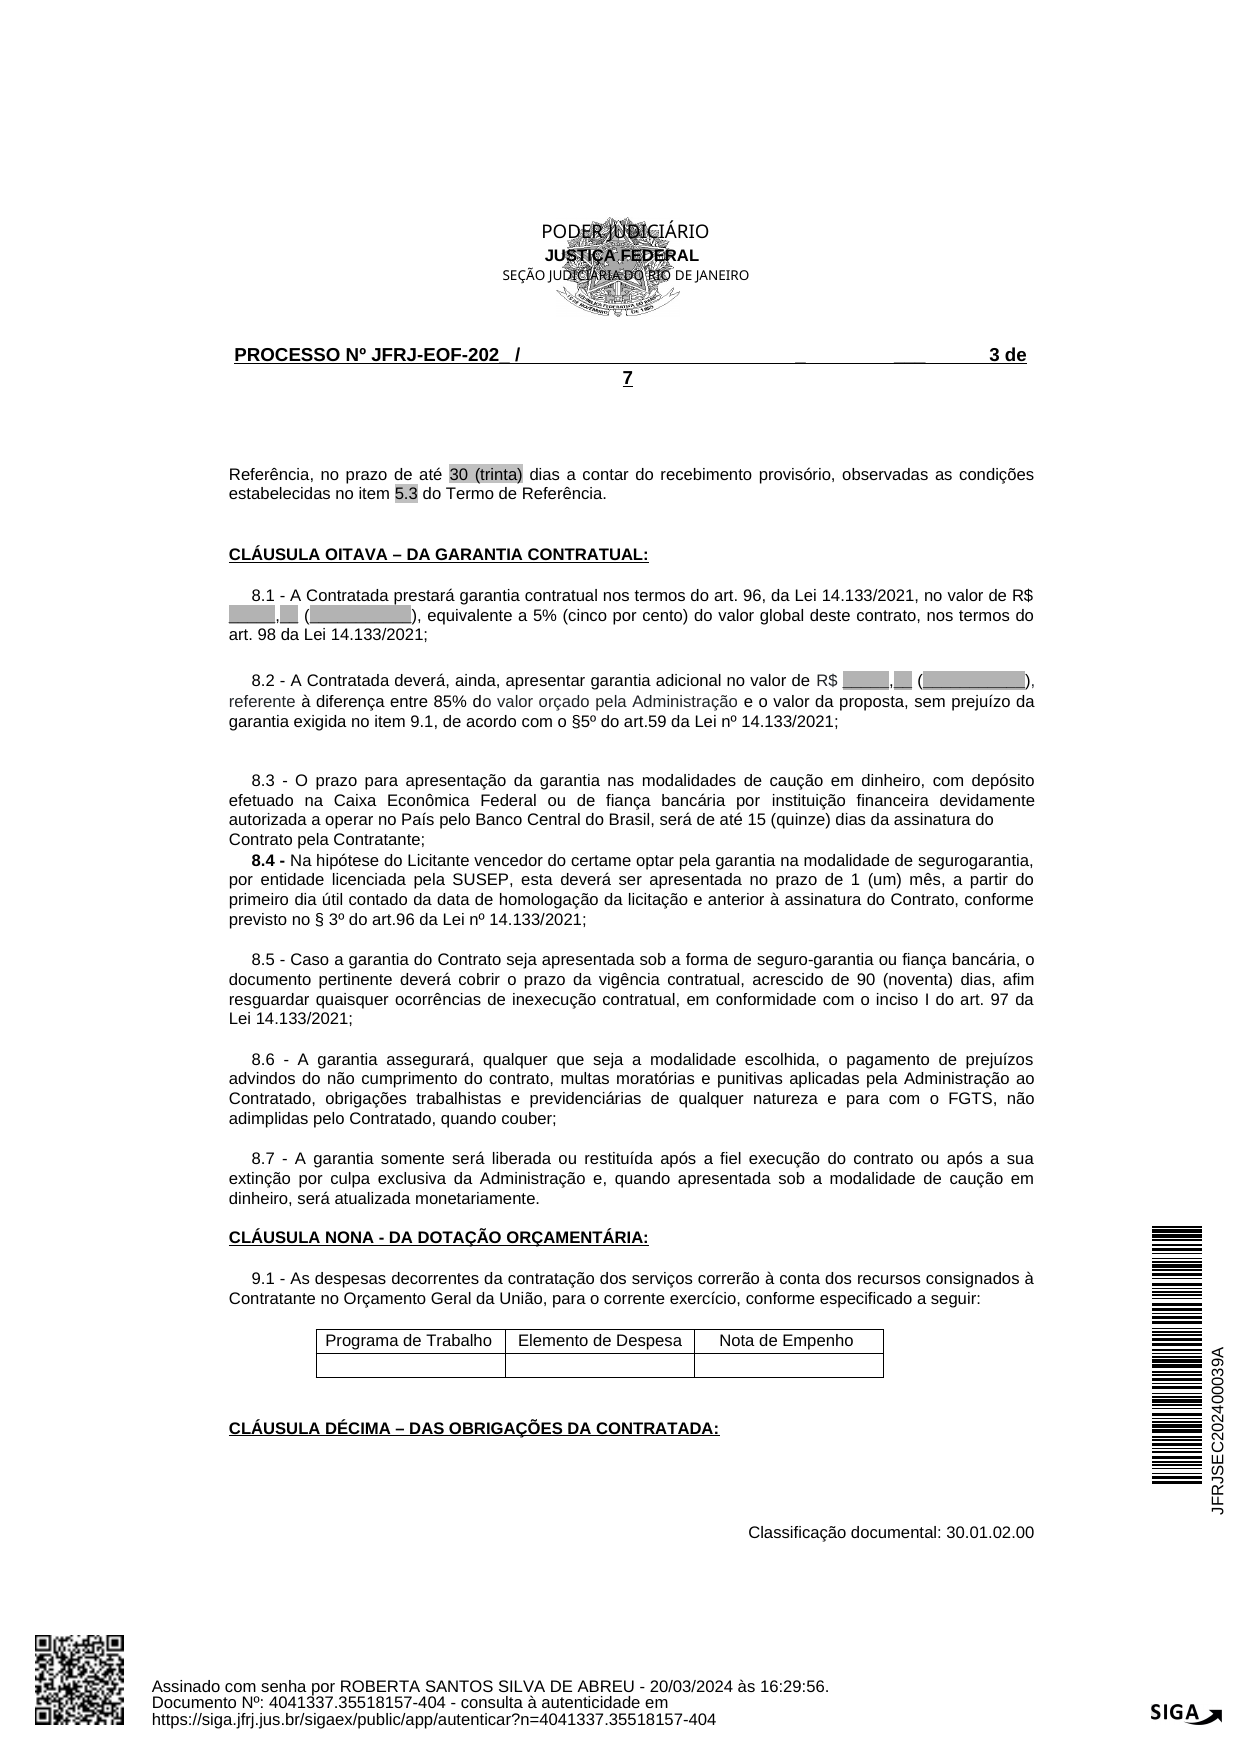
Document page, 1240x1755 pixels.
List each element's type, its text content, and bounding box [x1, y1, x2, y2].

text CLÁUSULA OITAVA – DA GARANTIA CONTRATUAL: [229, 545, 1045, 564]
text CLÁUSULA DÉCIMA – DAS OBRIGAÇÕES DA CONTRATADA: [229, 1418, 1045, 1438]
text 8.1 - A Contratada prestará garantia contratual nos termos do art. 96, da Lei 14.133/2021, no valor de R$ _____,__ (___________), equivalente a 5% (cinco por cento) do valor global deste contrato, nos termos do art. 98 da Lei 14.133/2021; [229, 586, 1035, 644]
text Contrato pela Contratante; [229, 830, 1035, 849]
text CLÁUSULA NONA - DA DOTAÇÃO ORÇAMENTÁRIA: [229, 1228, 1045, 1247]
text Referência, no prazo de até 30 (trinta) dias a contar do recebimento provisório, observadas as condições estabelecidas no item 5.3 do Termo de Referência. [229, 464, 1035, 503]
text 8.4 - Na hipótese do Licitante vencedor do certame optar pela garantia na modalidade de segurogarantia, por entidade licenciada pela SUSEP, esta deverá ser apresentada no prazo de 1 (um) mês, a partir do primeiro dia útil contado da data de homologação da licitação e anterior à assinatura do Contrato, conforme previsto no § 3º do art.96 da Lei nº 14.133/2021; [229, 850, 1035, 928]
text 8.7 - A garantia somente será liberada ou restituída após a fiel execução do contrato ou após a sua extinção por culpa exclusiva da Administração e, quando apresentada sob a modalidade de caução em dinheiro, será atualizada monetariamente. [229, 1149, 1035, 1208]
text 8.2 - A Contratada deverá, ainda, apresentar garantia adicional no valor de R$ _____,__ (___________), referente à diferença entre 85% do valor orçado pela Administração e o valor da proposta, sem prejuízo da garantia exigida no item 9.1, de acordo com o §5º do art.59 da Lei nº 14.133/2021; [229, 669, 1035, 731]
table_cell [317, 1354, 505, 1377]
table_header Elemento de Despesa [506, 1330, 694, 1353]
table_cell [506, 1354, 694, 1377]
table_header Programa de Trabalho [317, 1330, 505, 1353]
text 8.5 - Caso a garantia do Contrato seja apresentada sob a forma de seguro-garantia ou fiança bancária, o documento pertinente deverá cobrir o prazo da vigência contratual, acrescido de 90 (noventa) dias, afim resguardar quaisquer ocorrências de inexecução contratual, em conformidade com o inciso I do art. 97 da Lei 14.133/2021; [229, 950, 1035, 1028]
table_header Nota de Empenho [695, 1330, 883, 1353]
text 8.3 - O prazo para apresentação da garantia nas modalidades de caução em dinheiro, com depósito efetuado na Caixa Econômica Federal ou de fiança bancária por instituição financeira devidamente autorizada a operar no País pelo Banco Central do Brasil, será de até 15 (quinze) dias da assinatura do [229, 771, 1035, 829]
text 8.6 - A garantia assegurará, qualquer que seja a modalidade escolhida, o pagamento de prejuízos advindos do não cumprimento do contrato, multas moratórias e punitivas aplicadas pela Administração ao Contratado, obrigações trabalhistas e previdenciárias de qualquer natureza e para com o FGTS, não adimplidas pelo Contratado, quando couber; [229, 1049, 1035, 1128]
text 9.1 - As despesas decorrentes da contratação dos serviços correrão à conta dos recursos consignados à Contratante no Orçamento Geral da União, para o corrente exercício, conforme especificado a seguir: [229, 1269, 1035, 1308]
table_cell [695, 1354, 883, 1377]
